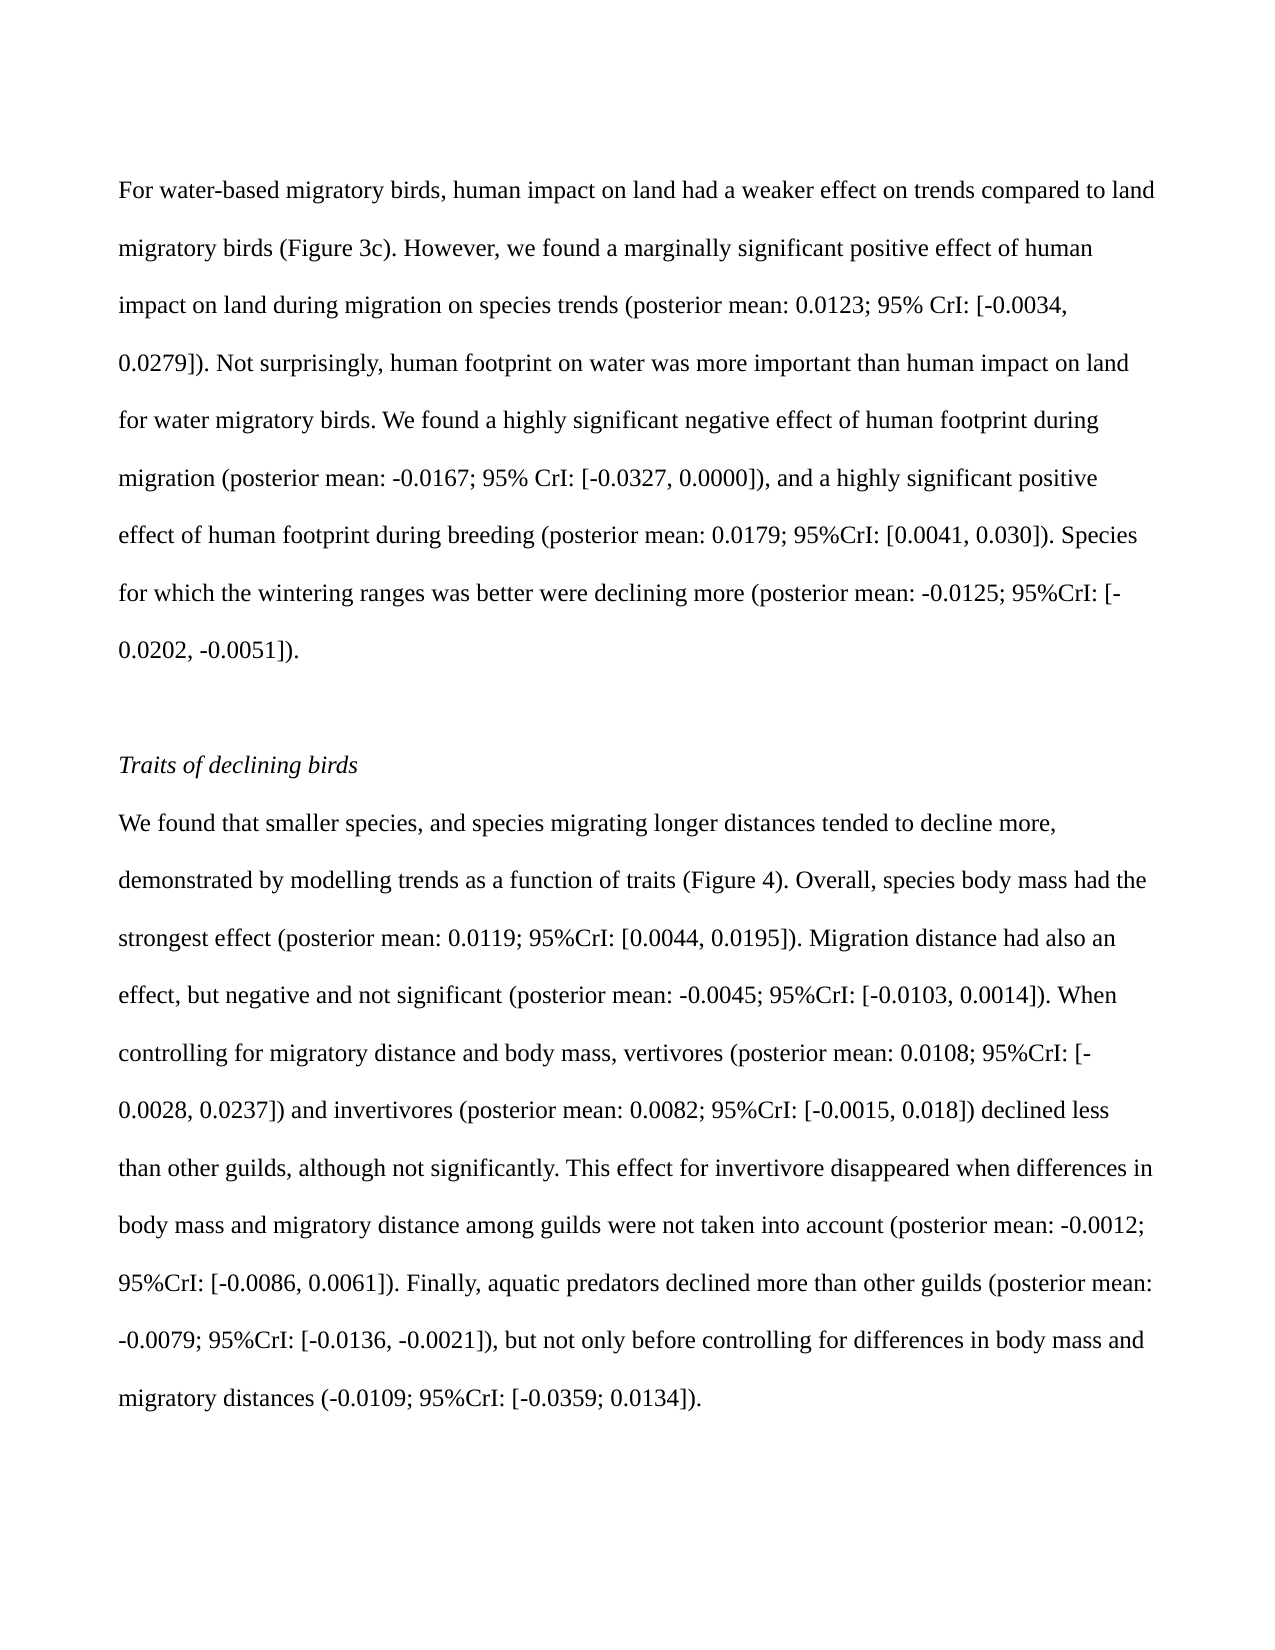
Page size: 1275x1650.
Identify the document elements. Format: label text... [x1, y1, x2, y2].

text We found that smaller species, and species migrating longer distances tended to decline more, demonstrated by modelling trends as a function of traits (Figure 4). Overall, species body mass had the strongest effect (posterior mean: 0.0119; 95%CrI: [0.0044, 0.0195]). Migration distance had also an effect, but negative and not significant (posterior mean: -0.0045; 95%CrI: [-0.0103, 0.0014]). When controlling for migratory distance and body mass, vertivores (posterior mean: 0.0108; 95%CrI: [-0.0028, 0.0237]) and invertivores (posterior mean: 0.0082; 95%CrI: [-0.0015, 0.018]) declined less than other guilds, although not significantly. This effect for invertivore disappeared when differences in body mass and migratory distance among guilds were not taken into account (posterior mean: -0.0012; 95%CrI: [-0.0086, 0.0061]). Finally, aquatic predators declined more than other guilds (posterior mean: -0.0079; 95%CrI: [-0.0136, -0.0021]), but not only before controlling for differences in body mass and migratory distances (-0.0109; 95%CrI: [-0.0359; 0.0134]). [118, 808, 1157, 1412]
text Traits of declining birds [118, 751, 1157, 779]
text For water-based migratory birds, human impact on land had a weaker effect on trends compared to land migratory birds (Figure 3c). However, we found a marginally significant positive effect of human impact on land during migration on species trends (posterior mean: 0.0123; 95% CrI: [-0.0034, 0.0279]). Not surprisingly, human footprint on water was more important than human impact on land for water migratory birds. We found a highly significant negative effect of human footprint during migration (posterior mean: -0.0167; 95% CrI: [-0.0327, 0.0000]), and a highly significant positive effect of human footprint during breeding (posterior mean: 0.0179; 95%CrI: [0.0041, 0.030]). Species for which the wintering ranges was better were declining more (posterior mean: -0.0125; 95%CrI: [-0.0202, -0.0051]). [118, 176, 1157, 664]
